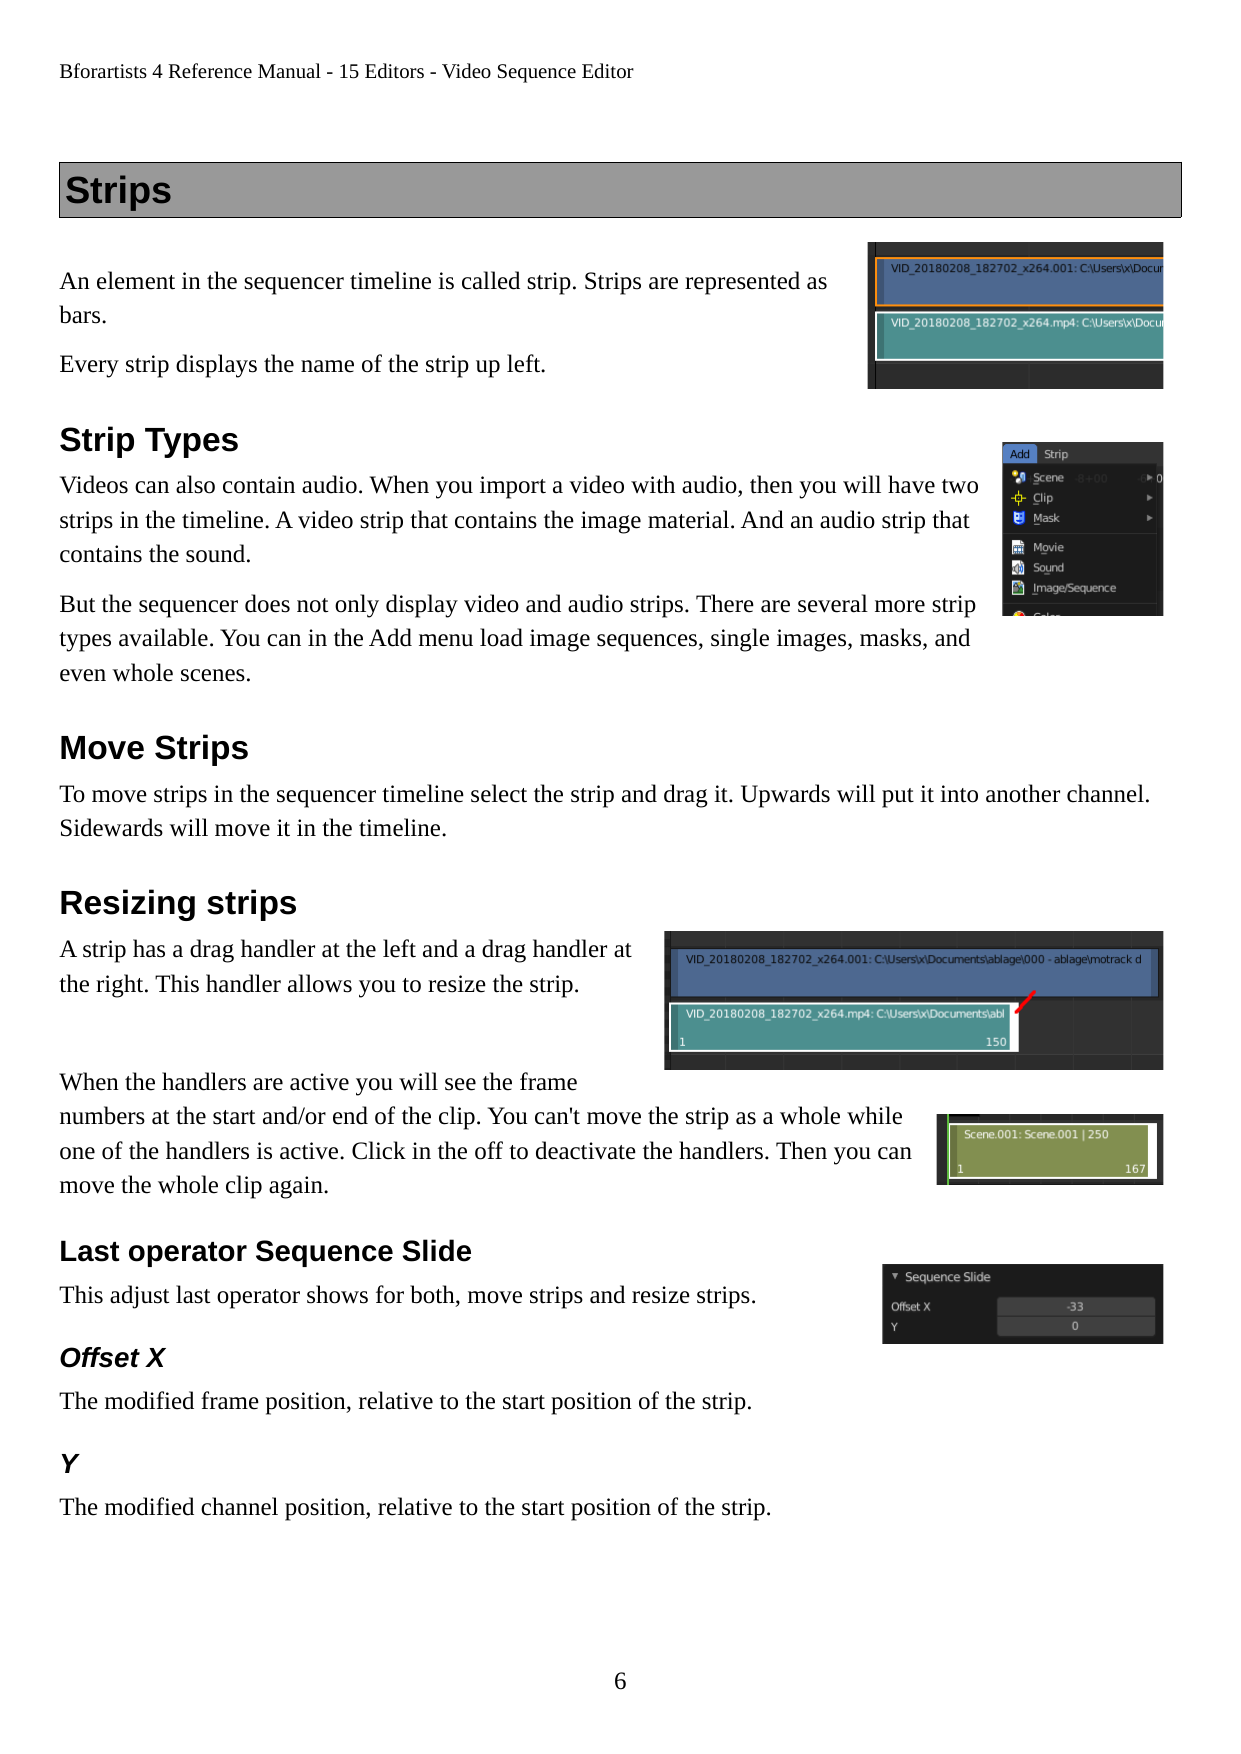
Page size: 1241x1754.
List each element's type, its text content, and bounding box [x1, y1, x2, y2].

text To move strips in the sequencer timeline select the strip and drag it. Upwards will put it into another channel. Sidewards will move it in the timeline. [59, 779, 1181, 842]
text Every strip displays the name of the strip up left. [59, 349, 867, 378]
text A strip has a drag handler at the left and a drag handler at the right. This handler allows you to resize the strip. [59, 934, 664, 997]
text The modified frame position, relative to the start position of the strip. [59, 1386, 1181, 1415]
table_header Strips [60, 163, 1181, 217]
text Videos can also contain audio. When you import a video with audio, then you will have two strips in the timeline. A video strip that contains the image material. And an audio strip that contains the sound. [59, 471, 1002, 568]
picture [867, 242, 1164, 389]
text The modified channel position, relative to the start position of the strip. [59, 1492, 1181, 1521]
subtitle Y [59, 1448, 1181, 1479]
subtitle Last operator Sequence Slide [59, 1234, 1181, 1268]
text When the handlers are active you will see the frame numbers at the start and/or end of the clip. You can't move the strip as a whole while one of the handlers is active. Click in the off to deactivate the handlers. Then you can move the whole clip again. [59, 1067, 1181, 1199]
text But the sequencer does not only display video and audio strips. There are several more strip types available. You can in the Add menu load image sequences, single images, masks, and even whole scenes. [59, 589, 1181, 686]
picture [664, 931, 1164, 1070]
text An element in the sequencer timeline is called strip. Strips are represented as bars. [59, 266, 867, 329]
subtitle Strip Types [59, 419, 1181, 458]
subtitle Move Strips [59, 727, 1181, 766]
picture [882, 1264, 1164, 1344]
subtitle Offset X [59, 1342, 1181, 1373]
picture [936, 1114, 1164, 1185]
picture [1002, 442, 1164, 616]
subtitle Resizing strips [59, 883, 1181, 922]
text This adjust last operator shows for both, move strips and resize strips. [59, 1280, 882, 1309]
